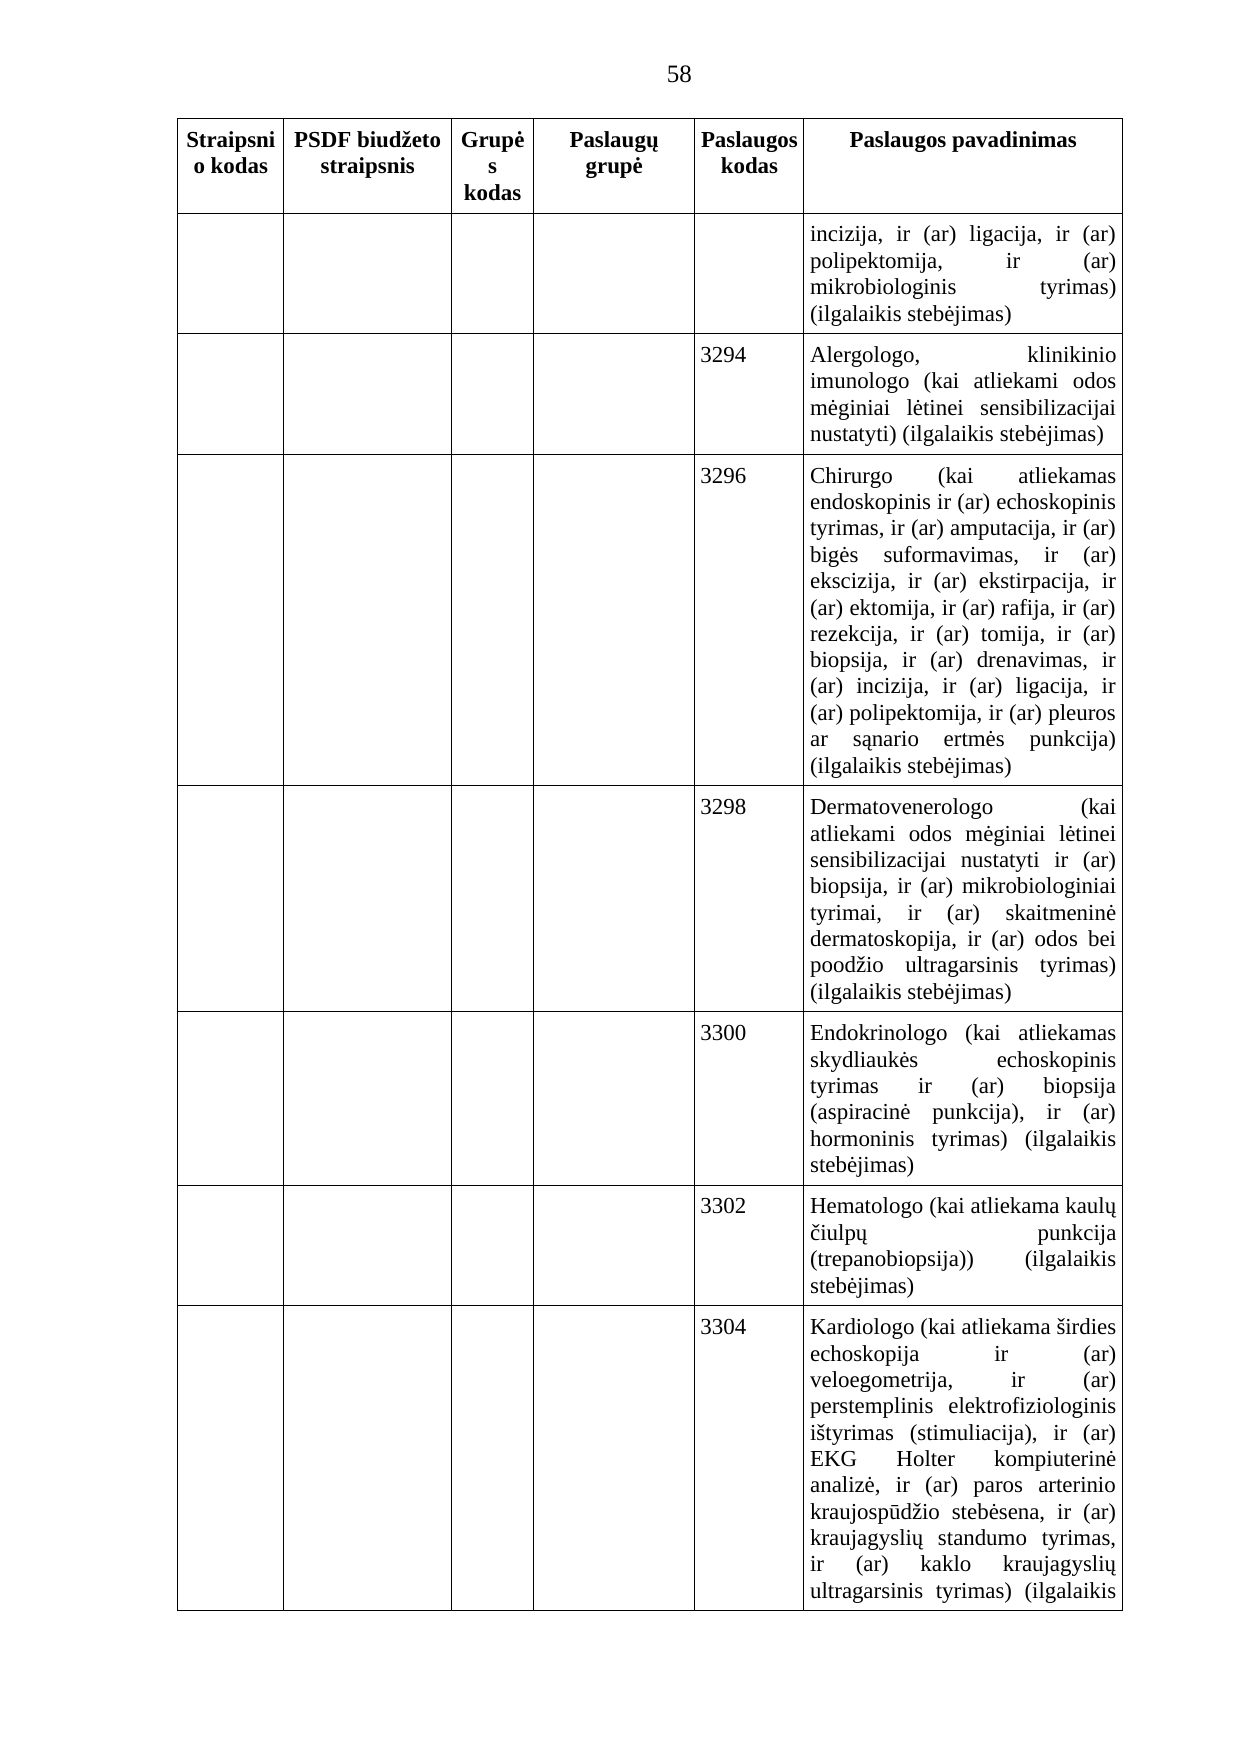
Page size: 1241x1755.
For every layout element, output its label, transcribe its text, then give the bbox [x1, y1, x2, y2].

table_cell [695, 214, 803, 333]
table_cell [284, 1186, 451, 1305]
table_header Paslaugos kodas [695, 119, 803, 212]
table_header Paslaugų grupė [534, 119, 694, 212]
table_header Straipsnio kodas [178, 119, 283, 212]
table_header Grupės kodas [452, 119, 533, 212]
table_cell [452, 1186, 533, 1305]
table_cell [534, 786, 694, 1011]
table_cell Alergologo, klinikinio imunologo (kai atliekami odos mėginiai lėtinei sensibilizacijai nustatyti) (ilgalaikis stebėjimas) [804, 334, 1122, 454]
table_cell [284, 334, 451, 454]
table_header Paslaugos pavadinimas [804, 119, 1122, 212]
table_cell [178, 455, 283, 785]
table_cell [452, 1012, 533, 1184]
table_cell incizija, ir (ar) ligacija, ir (ar) polipektomija, ir (ar) mikrobiologinis tyrimas) (ilgalaikis stebėjimas) [804, 214, 1122, 333]
table_cell [178, 1306, 283, 1610]
table_cell [284, 214, 451, 333]
table_cell [452, 214, 533, 333]
table_cell [178, 786, 283, 1011]
table_cell [452, 1306, 533, 1610]
table_cell [284, 1012, 451, 1184]
table_cell Hematologo (kai atliekama kaulų čiulpų punkcija (trepanobiopsija)) (ilgalaikis stebėjimas) [804, 1186, 1122, 1305]
table_cell 3294 [695, 334, 803, 454]
table_cell [178, 214, 283, 333]
table_cell 3300 [695, 1012, 803, 1184]
table_cell [452, 786, 533, 1011]
table_cell [178, 1012, 283, 1184]
table_cell [178, 334, 283, 454]
table_cell 3298 [695, 786, 803, 1011]
table_cell [534, 455, 694, 785]
table_header PSDF biudžeto straipsnis [284, 119, 451, 212]
table_cell [284, 455, 451, 785]
table_cell Endokrinologo (kai atliekamas skydliaukės echoskopinis tyrimas ir (ar) biopsija (aspiracinė punkcija), ir (ar) hormoninis tyrimas) (ilgalaikis stebėjimas) [804, 1012, 1122, 1184]
table_cell [284, 1306, 451, 1610]
table_cell 3296 [695, 455, 803, 785]
table_cell [534, 334, 694, 454]
table_cell [534, 214, 694, 333]
table_cell 3304 [695, 1306, 803, 1610]
table_cell [534, 1012, 694, 1184]
table_cell [534, 1306, 694, 1610]
table_cell [284, 786, 451, 1011]
table_cell Kardiologo (kai atliekama širdies echoskopija ir (ar) veloegometrija, ir (ar) perstemplinis elektrofiziologinis ištyrimas (stimuliacija), ir (ar) EKG Holter kompiuterinė analizė, ir (ar) paros arterinio kraujospūdžio stebėsena, ir (ar) kraujagyslių standumo tyrimas, ir (ar) kaklo kraujagyslių ultragarsinis tyrimas) (ilgalaikis [804, 1306, 1122, 1610]
table_cell Dermatovenerologo (kai atliekami odos mėginiai lėtinei sensibilizacijai nustatyti ir (ar) biopsija, ir (ar) mikrobiologiniai tyrimai, ir (ar) skaitmeninė dermatoskopija, ir (ar) odos bei poodžio ultragarsinis tyrimas) (ilgalaikis stebėjimas) [804, 786, 1122, 1011]
table_cell [452, 334, 533, 454]
table_cell [534, 1186, 694, 1305]
table_cell Chirurgo (kai atliekamas endoskopinis ir (ar) echoskopinis tyrimas, ir (ar) amputacija, ir (ar) bigės suformavimas, ir (ar) ekscizija, ir (ar) ekstirpacija, ir (ar) ektomija, ir (ar) rafija, ir (ar) rezekcija, ir (ar) tomija, ir (ar) biopsija, ir (ar) drenavimas, ir (ar) incizija, ir (ar) ligacija, ir (ar) polipektomija, ir (ar) pleuros ar sąnario ertmės punkcija) (ilgalaikis stebėjimas) [804, 455, 1122, 785]
table_cell [452, 455, 533, 785]
table_cell 3302 [695, 1186, 803, 1305]
table_cell [178, 1186, 283, 1305]
